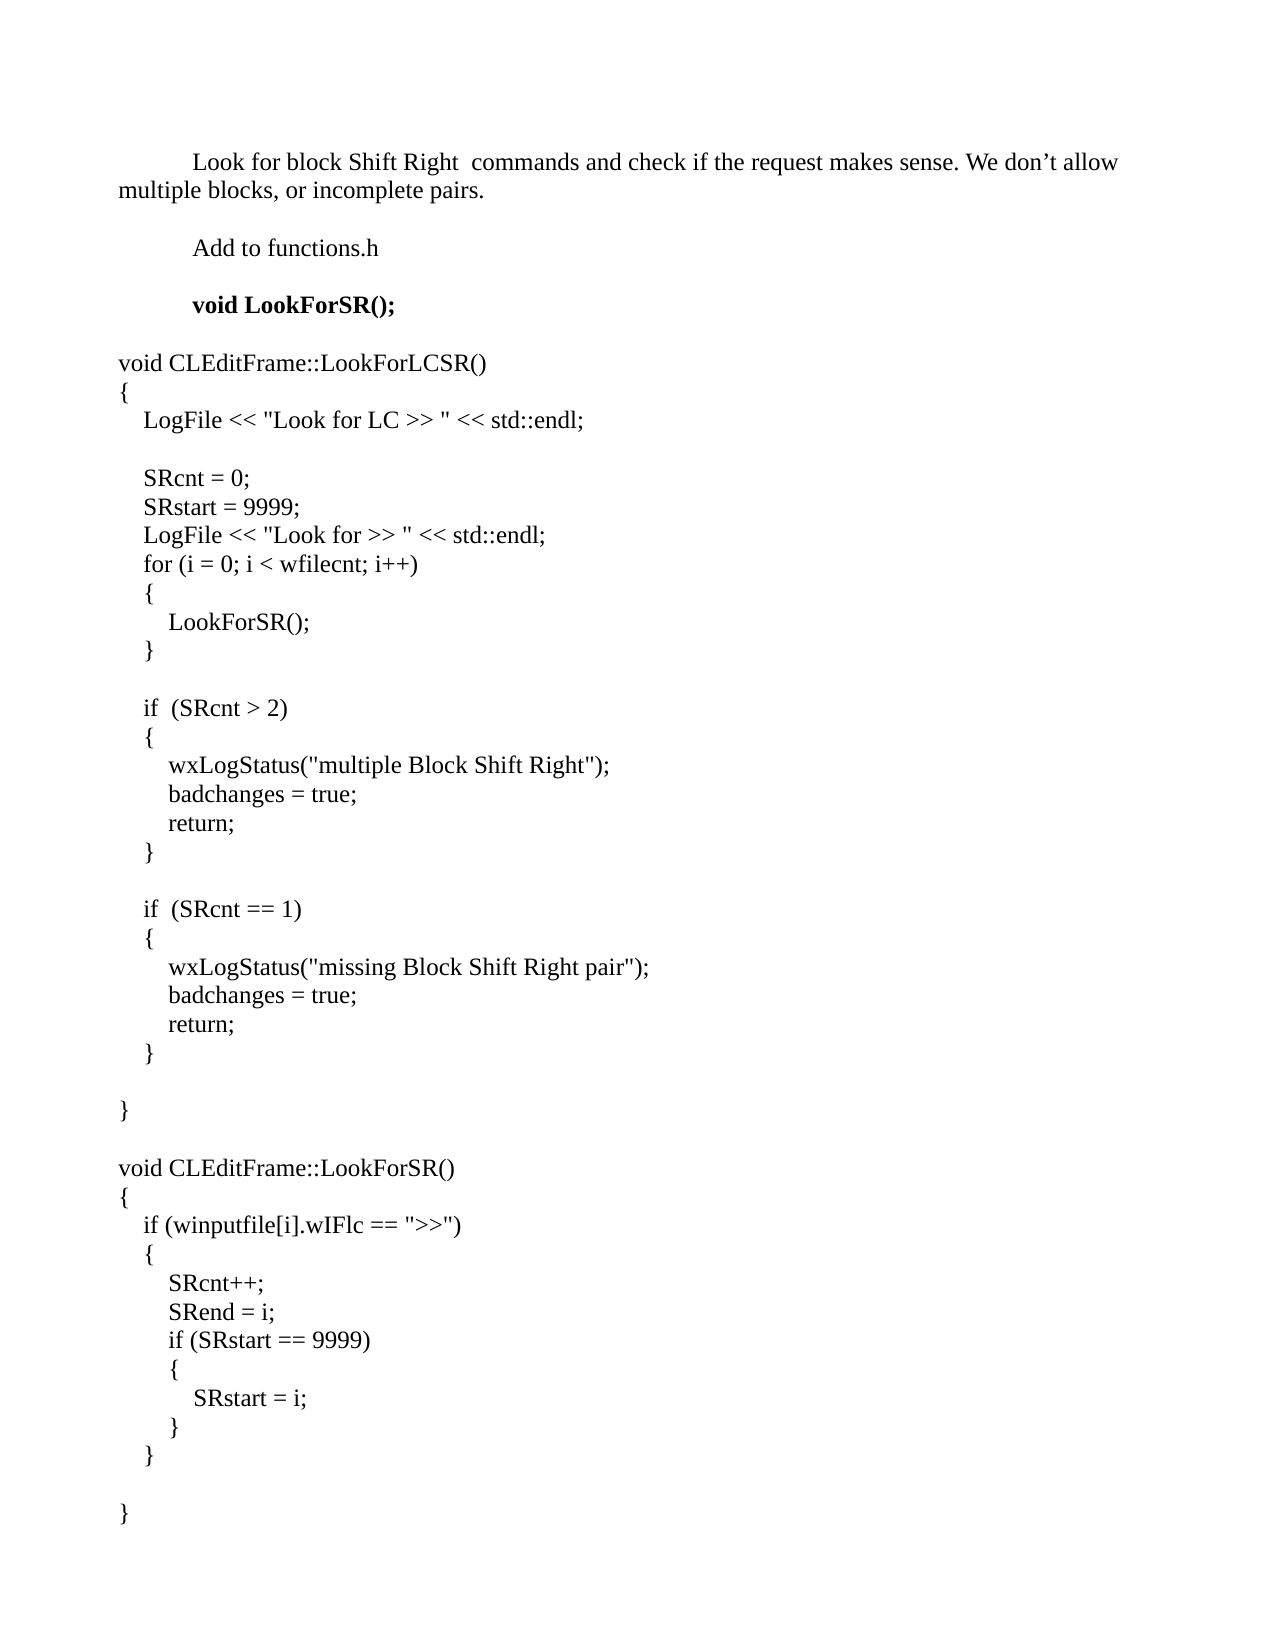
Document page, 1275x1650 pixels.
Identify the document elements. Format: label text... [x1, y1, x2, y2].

text SRcnt = 0; [118, 463, 1157, 492]
text LogFile << "Look for >> " << std::endl; [118, 521, 1157, 549]
text SRstart = 9999; [118, 492, 1157, 521]
text return; [118, 808, 1157, 837]
text } [118, 1498, 1157, 1527]
text } [118, 837, 1157, 866]
text Add to functions.h [118, 233, 1157, 262]
text if (SRcnt > 2) [118, 693, 1157, 722]
text void CLEditFrame::LookForSR() [118, 1153, 1157, 1182]
text SRcnt++; [118, 1268, 1157, 1297]
text { [118, 1182, 1157, 1211]
text } [118, 1412, 1157, 1441]
text { [118, 722, 1157, 751]
text SRstart = i; [118, 1383, 1157, 1412]
text badchanges = true; [118, 779, 1157, 808]
text } [118, 636, 1157, 664]
text } [118, 1038, 1157, 1067]
text if (SRstart == 9999) [118, 1326, 1157, 1354]
text { [118, 578, 1157, 607]
text { [118, 1239, 1157, 1268]
text void CLEditFrame::LookForLCSR() [118, 348, 1157, 377]
text } [118, 1096, 1157, 1124]
text wxLogStatus("missing Block Shift Right pair"); [118, 952, 1157, 981]
text void LookForSR(); [118, 291, 1157, 319]
text { [118, 377, 1157, 406]
text LookForSR(); [118, 607, 1157, 636]
text SRend = i; [118, 1297, 1157, 1326]
text if (winputfile[i].wIFlc == ">>") [118, 1211, 1157, 1239]
text wxLogStatus("multiple Block Shift Right"); [118, 751, 1157, 779]
text for (i = 0; i < wfilecnt; i++) [118, 549, 1157, 578]
text Look for block Shift Right commands and check if the request makes sense. We don’t allow multiple blocks, or incomplete pairs. [118, 147, 1157, 204]
text badchanges = true; [118, 981, 1157, 1009]
text return; [118, 1009, 1157, 1038]
text LogFile << "Look for LC >> " << std::endl; [118, 406, 1157, 434]
text } [118, 1441, 1157, 1469]
text if (SRcnt == 1) [118, 894, 1157, 923]
text { [118, 1354, 1157, 1383]
text { [118, 923, 1157, 952]
